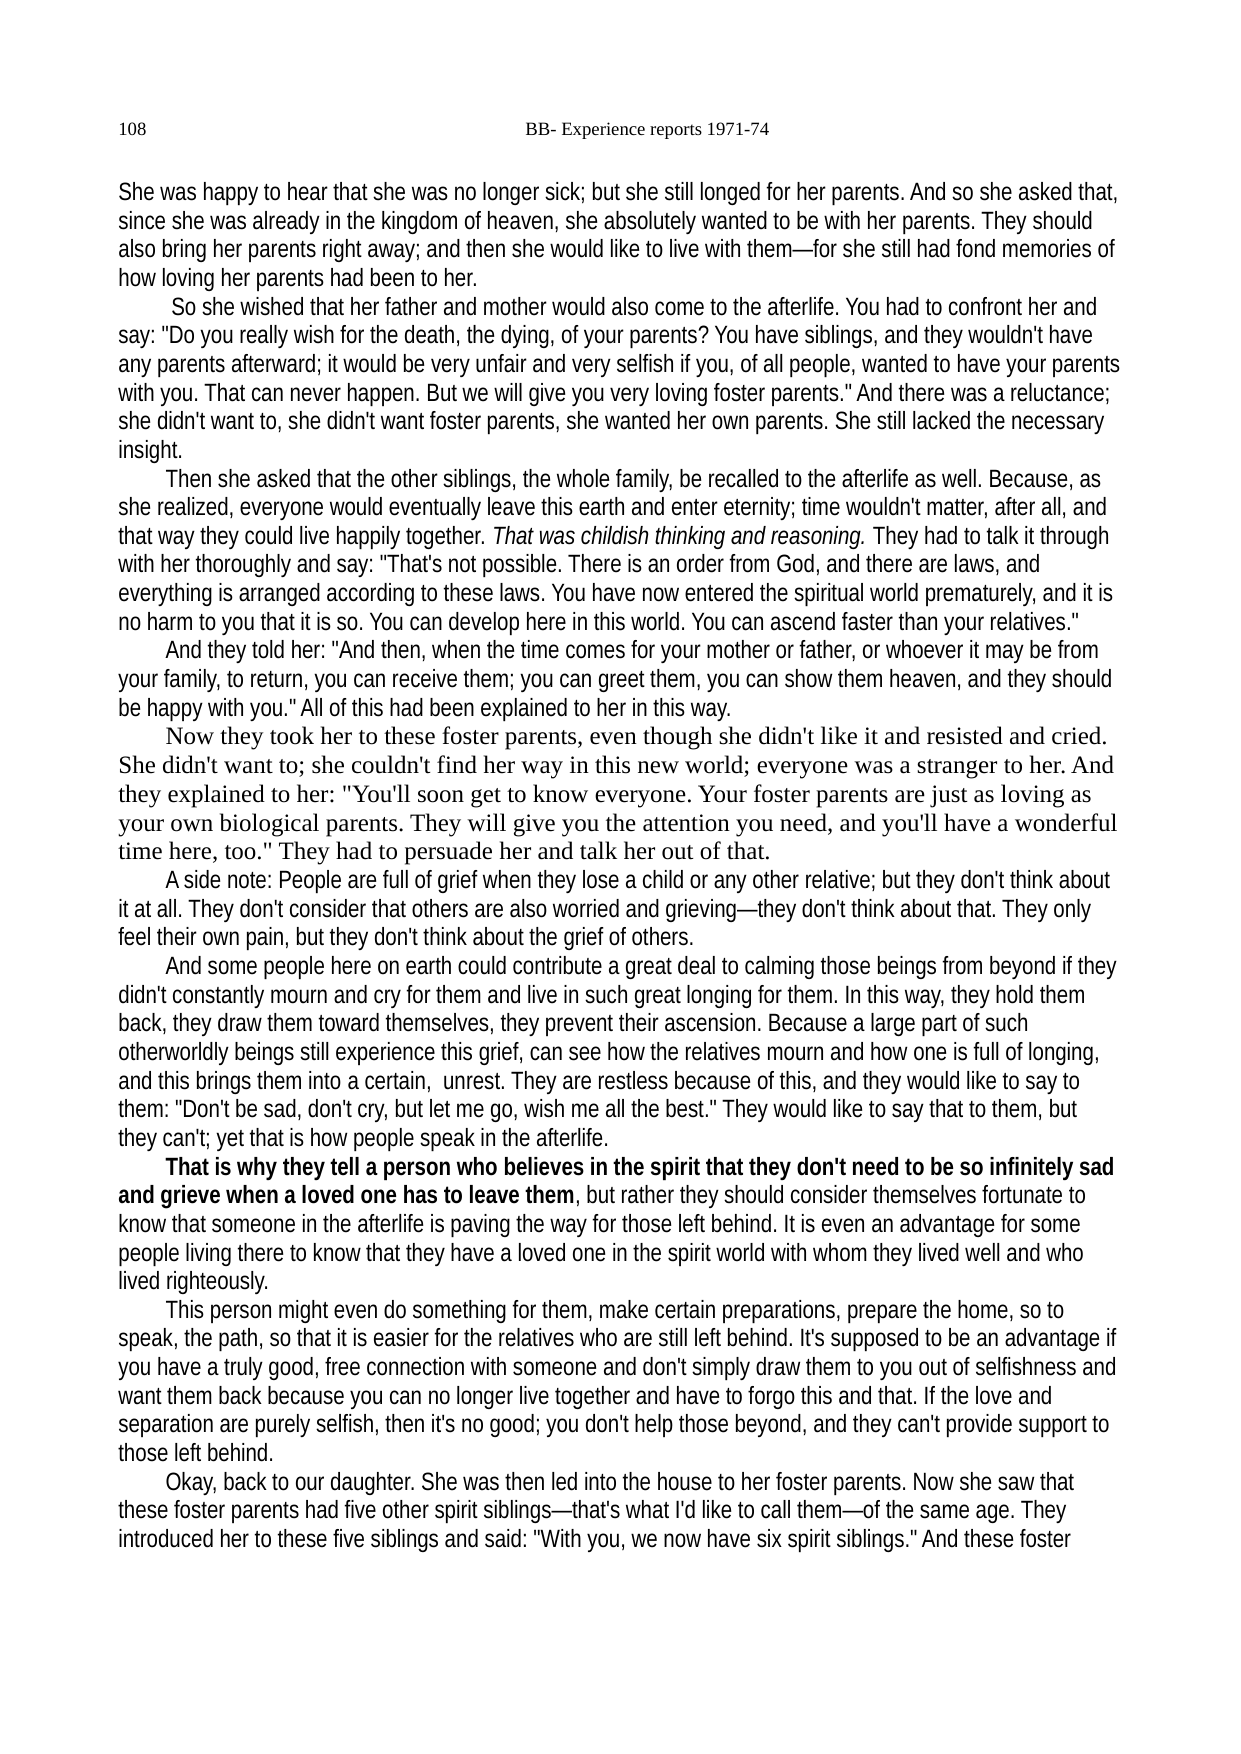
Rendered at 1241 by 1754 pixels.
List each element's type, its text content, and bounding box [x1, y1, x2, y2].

text That is why they tell a person who believes in the spirit that they don't need to be so infinitely sad and grieve when a loved one has to leave them, but rather they should consider themselves fortunate to know that someone in the afterlife is paving the way for those left behind. It is even an advantage for some people living there to know that they have a loved one in the spirit world with whom they lived well and who lived righteously. [118, 1152, 1123, 1295]
text And they told her: "And then, when the time comes for your mother or father, or whoever it may be from your family, to return, you can receive them; you can greet them, you can show them heaven, and they should be happy with you." All of this had been explained to her in this way. [118, 635, 1123, 721]
text So she wished that her father and mother would also come to the afterlife. You had to confront her and say: "Do you really wish for the death, the dying, of your parents? You have siblings, and they wouldn't have any parents afterward; it would be very unfair and very selfish if you, of all people, wanted to have your parents with you. That can never happen. But we will give you very loving foster parents." And there was a reluctance; she didn't want to, she didn't want foster parents, she wanted her own parents. She still lacked the necessary insight. [118, 292, 1123, 463]
text Okay, back to our daughter. She was then led into the house to her foster parents. Now she saw that these foster parents had five other spirit siblings—that's what I'd like to call them—of the same age. They introduced her to these five siblings and said: "With you, we now have six spirit siblings." And these foster [118, 1467, 1123, 1553]
text She was happy to hear that she was no longer sick; but she still longed for her parents. And so she asked that, since she was already in the kingdom of heaven, she absolutely wanted to be with her parents. They should also bring her parents right away; and then she would like to live with them—for she still had fond memories of how loving her parents had been to her. [118, 177, 1123, 292]
text And some people here on earth could contribute a great deal to calming those beings from beyond if they didn't constantly mourn and cry for them and live in such great longing for them. In this way, they hold them back, they draw them toward themselves, they prevent their ascension. Because a large part of such otherworldly beings still experience this grief, can see how the relatives mourn and how one is full of longing, and this brings them into a certain, unrest. They are restless because of this, and they would like to say to them: "Don't be sad, don't cry, but let me go, wish me all the best." They would like to say that to them, but they can't; yet that is how people speak in the afterlife. [118, 951, 1123, 1152]
text Now they took her to these foster parents, even though she didn't like it and resisted and cried. She didn't want to; she couldn't find her way in this new world; everyone was a stranger to her. And they explained to her: "You'll soon get to know everyone. Your foster parents are just as loving as your own biological parents. They will give you the attention you need, and you'll have a wonderful time here, too." They had to persuade her and talk her out of that. [118, 721, 1123, 865]
text Then she asked that the other siblings, the whole family, be recalled to the afterlife as well. Because, as she realized, everyone would eventually leave this earth and enter eternity; time wouldn't matter, after all, and that way they could live happily together. That was childish thinking and reasoning. They had to talk it through with her thoroughly and say: "That's not possible. There is an order from God, and there are laws, and everything is arranged according to these laws. You have now entered the spiritual world prematurely, and it is no harm to you that it is so. You can develop here in this world. You can ascend faster than your relatives." [118, 463, 1123, 635]
text This person might even do something for them, make certain preparations, prepare the home, so to speak, the path, so that it is easier for the relatives who are still left behind. It's supposed to be an advantage if you have a truly good, free connection with someone and don't simply draw them to you out of selfishness and want them back because you can no longer live together and have to forgo this and that. If the love and separation are purely selfish, then it's no good; you don't help those beyond, and they can't provide support to those left behind. [118, 1295, 1123, 1467]
text A side note: People are full of grief when they lose a child or any other relative; but they don't think about it at all. They don't consider that others are also worried and grieving—they don't think about that. They only feel their own pain, but they don't think about the grief of others. [118, 865, 1123, 951]
